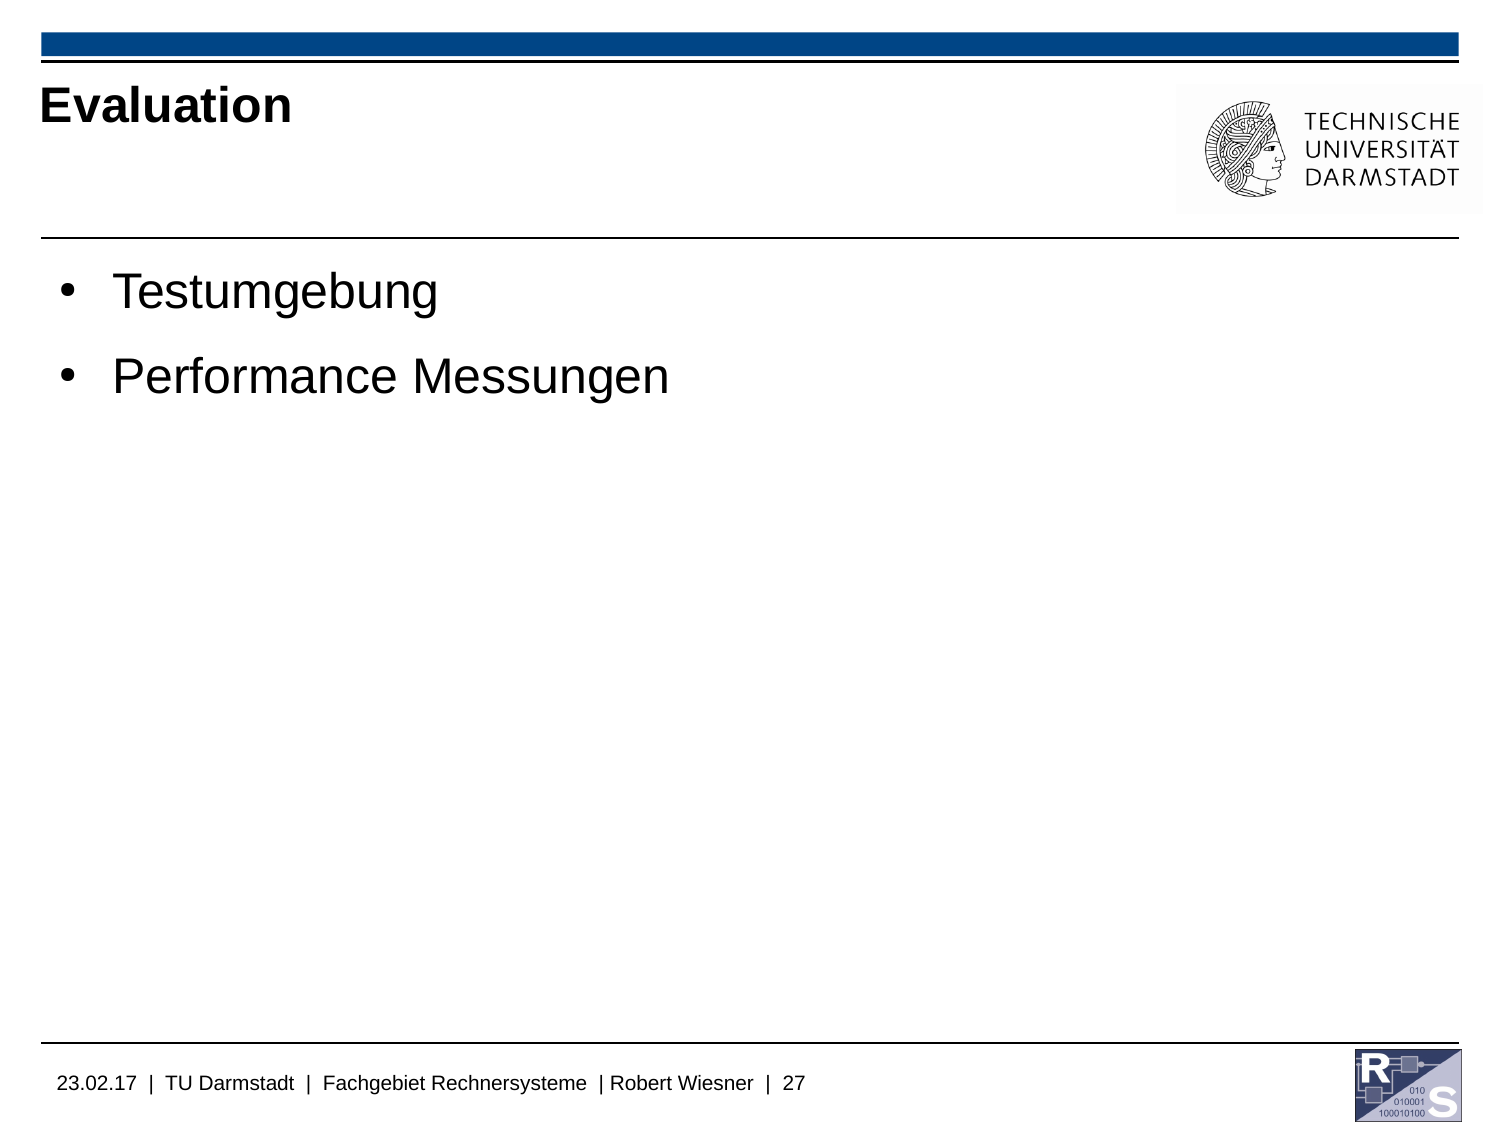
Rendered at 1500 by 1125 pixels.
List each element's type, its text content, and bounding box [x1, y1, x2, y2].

list Testumgebung Performance Messungen [41, 263, 1455, 1032]
picture [1355, 1049, 1462, 1122]
title Evaluation [40, 29, 1130, 181]
